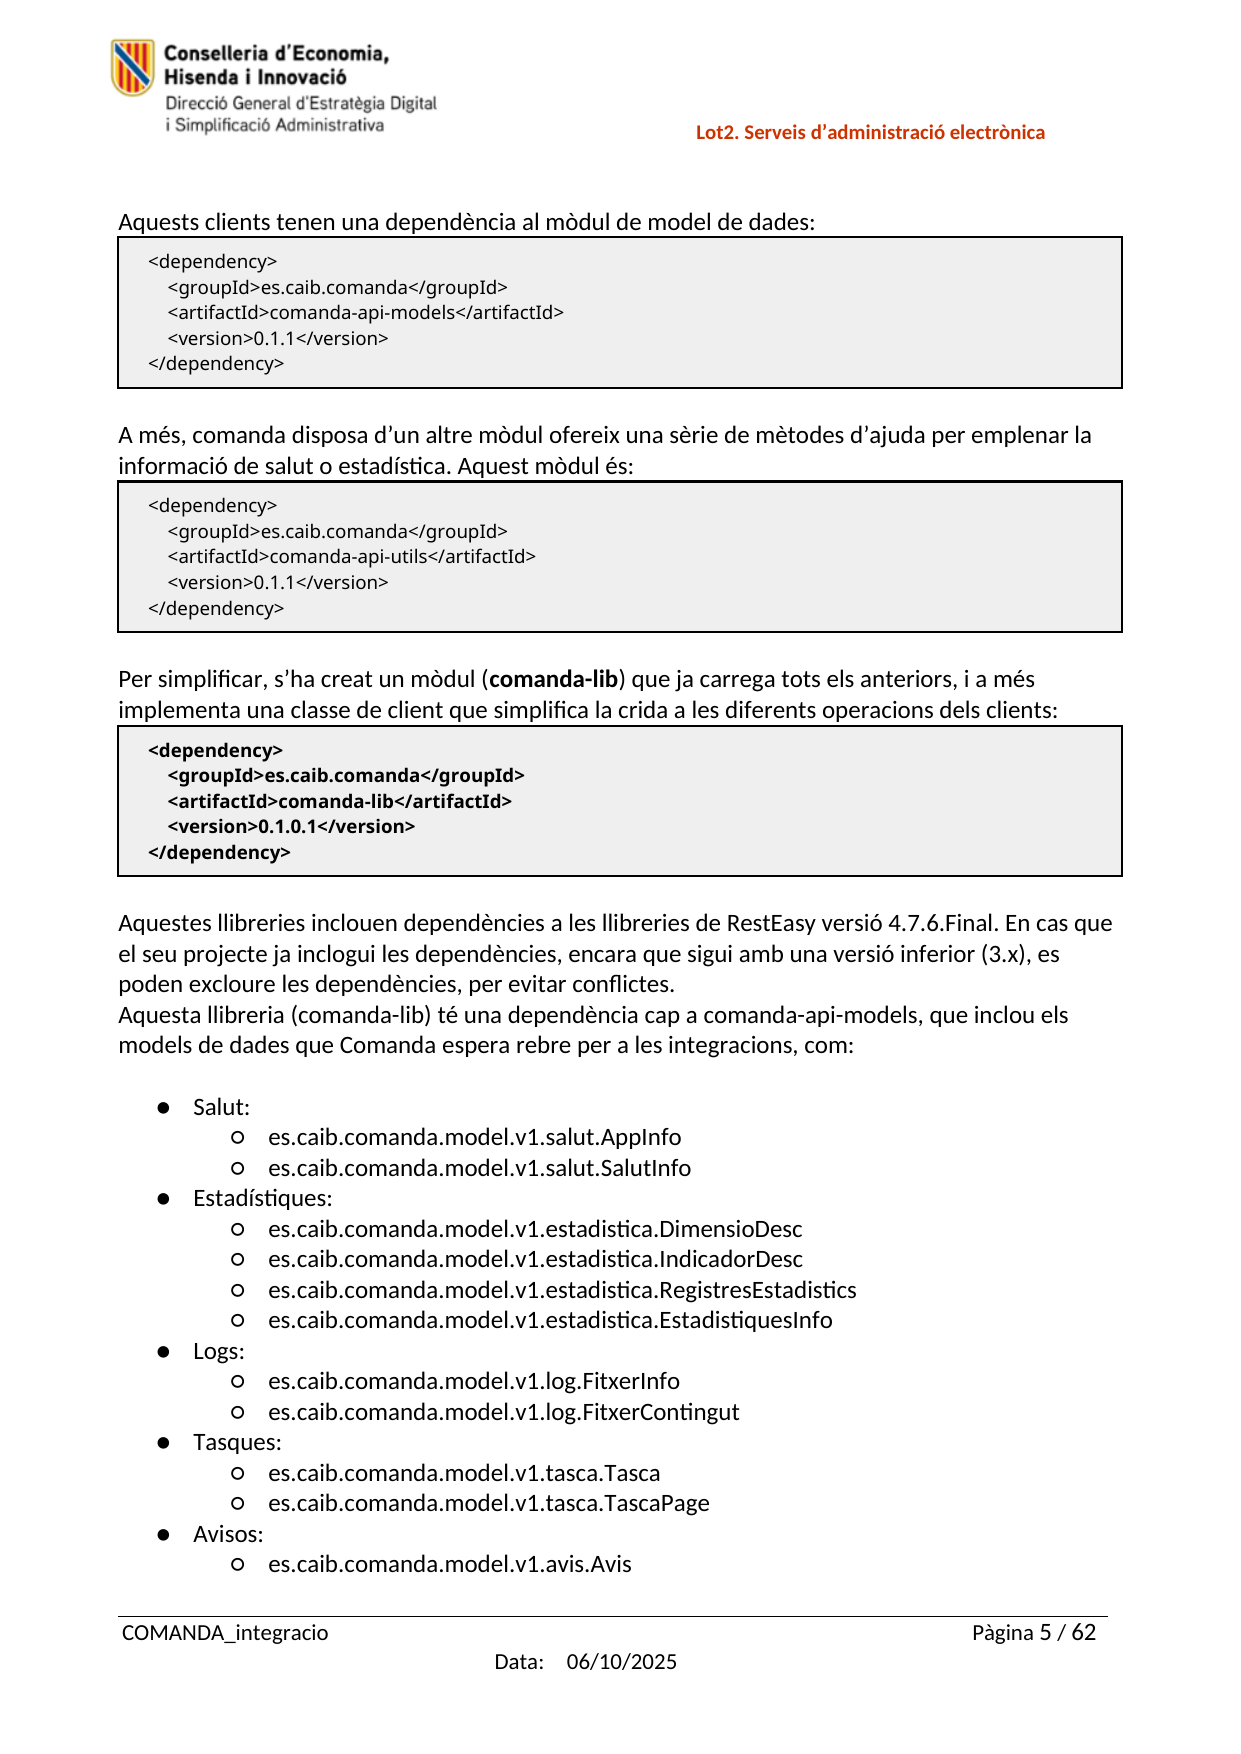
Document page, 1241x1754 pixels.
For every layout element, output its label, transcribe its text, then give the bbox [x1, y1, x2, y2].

list es.caib.comanda.model.v1.estadistica.IndicadorDesc [231, 1243, 1122, 1274]
list Avisos: [156, 1518, 1122, 1548]
text A més, comanda disposa d’un altre mòdul ofereix una sèrie de mètodes d’ajuda per emplenar la informació de salut o estadística. Aquest mòdul és: [118, 419, 1122, 480]
list es.caib.comanda.model.v1.log.FitxerInfo [231, 1365, 1122, 1396]
list es.caib.comanda.model.v1.estadistica.RegistresEstadistics [231, 1274, 1122, 1304]
list es.caib.comanda.model.v1.salut.SalutInfo [231, 1152, 1122, 1182]
table_header <dependency> <groupId>es.caib.comanda</groupId> <artifactId>comanda-api-utils</artifactId> <version>0.1.1</version> </dependency> [119, 483, 1121, 631]
list es.caib.comanda.model.v1.tasca.TascaPage [231, 1487, 1122, 1518]
list es.caib.comanda.model.v1.salut.AppInfo [231, 1121, 1122, 1152]
text Per simplificar, s’ha creat un mòdul (comanda-lib) que ja carrega tots els anteriors, i a més implementa una classe de client que simplifica la crida a les diferents operacions dels clients: [118, 663, 1122, 724]
text Aquestes llibreries inclouen dependències a les llibreries de RestEasy versió 4.7.6.Final. En cas que el seu projecte ja inclogui les dependències, encara que sigui amb una versió inferior (3.x), es poden excloure les dependències, per evitar conflictes. [118, 908, 1122, 999]
list Estadístiques: [156, 1182, 1122, 1213]
list es.caib.comanda.model.v1.tasca.Tasca [231, 1457, 1122, 1487]
list es.caib.comanda.model.v1.estadistica.EstadistiquesInfo [231, 1304, 1122, 1335]
list es.caib.comanda.model.v1.log.FitxerContingut [231, 1396, 1122, 1426]
text Aquests clients tenen una dependència al mòdul de model de dades: [118, 206, 1122, 236]
list Logs: [156, 1335, 1122, 1365]
picture [100, 26, 467, 156]
text Aquesta llibreria (comanda-lib) té una dependència cap a comanda-api-models, que inclou els models de dades que Comanda espera rebre per a les integracions, com: [118, 999, 1122, 1060]
list Salut: [156, 1091, 1122, 1121]
table_header <dependency> <groupId>es.caib.comanda</groupId> <artifactId>comanda-api-models</artifactId> <version>0.1.1</version> </dependency> [119, 238, 1121, 387]
list es.caib.comanda.model.v1.avis.Avis [231, 1548, 1122, 1579]
list Tasques: [156, 1426, 1122, 1457]
table_header <dependency> <groupId>es.caib.comanda</groupId> <artifactId>comanda-lib</artifactId> <version>0.1.0.1</version> </dependency> [119, 727, 1121, 875]
list es.caib.comanda.model.v1.estadistica.DimensioDesc [231, 1213, 1122, 1243]
